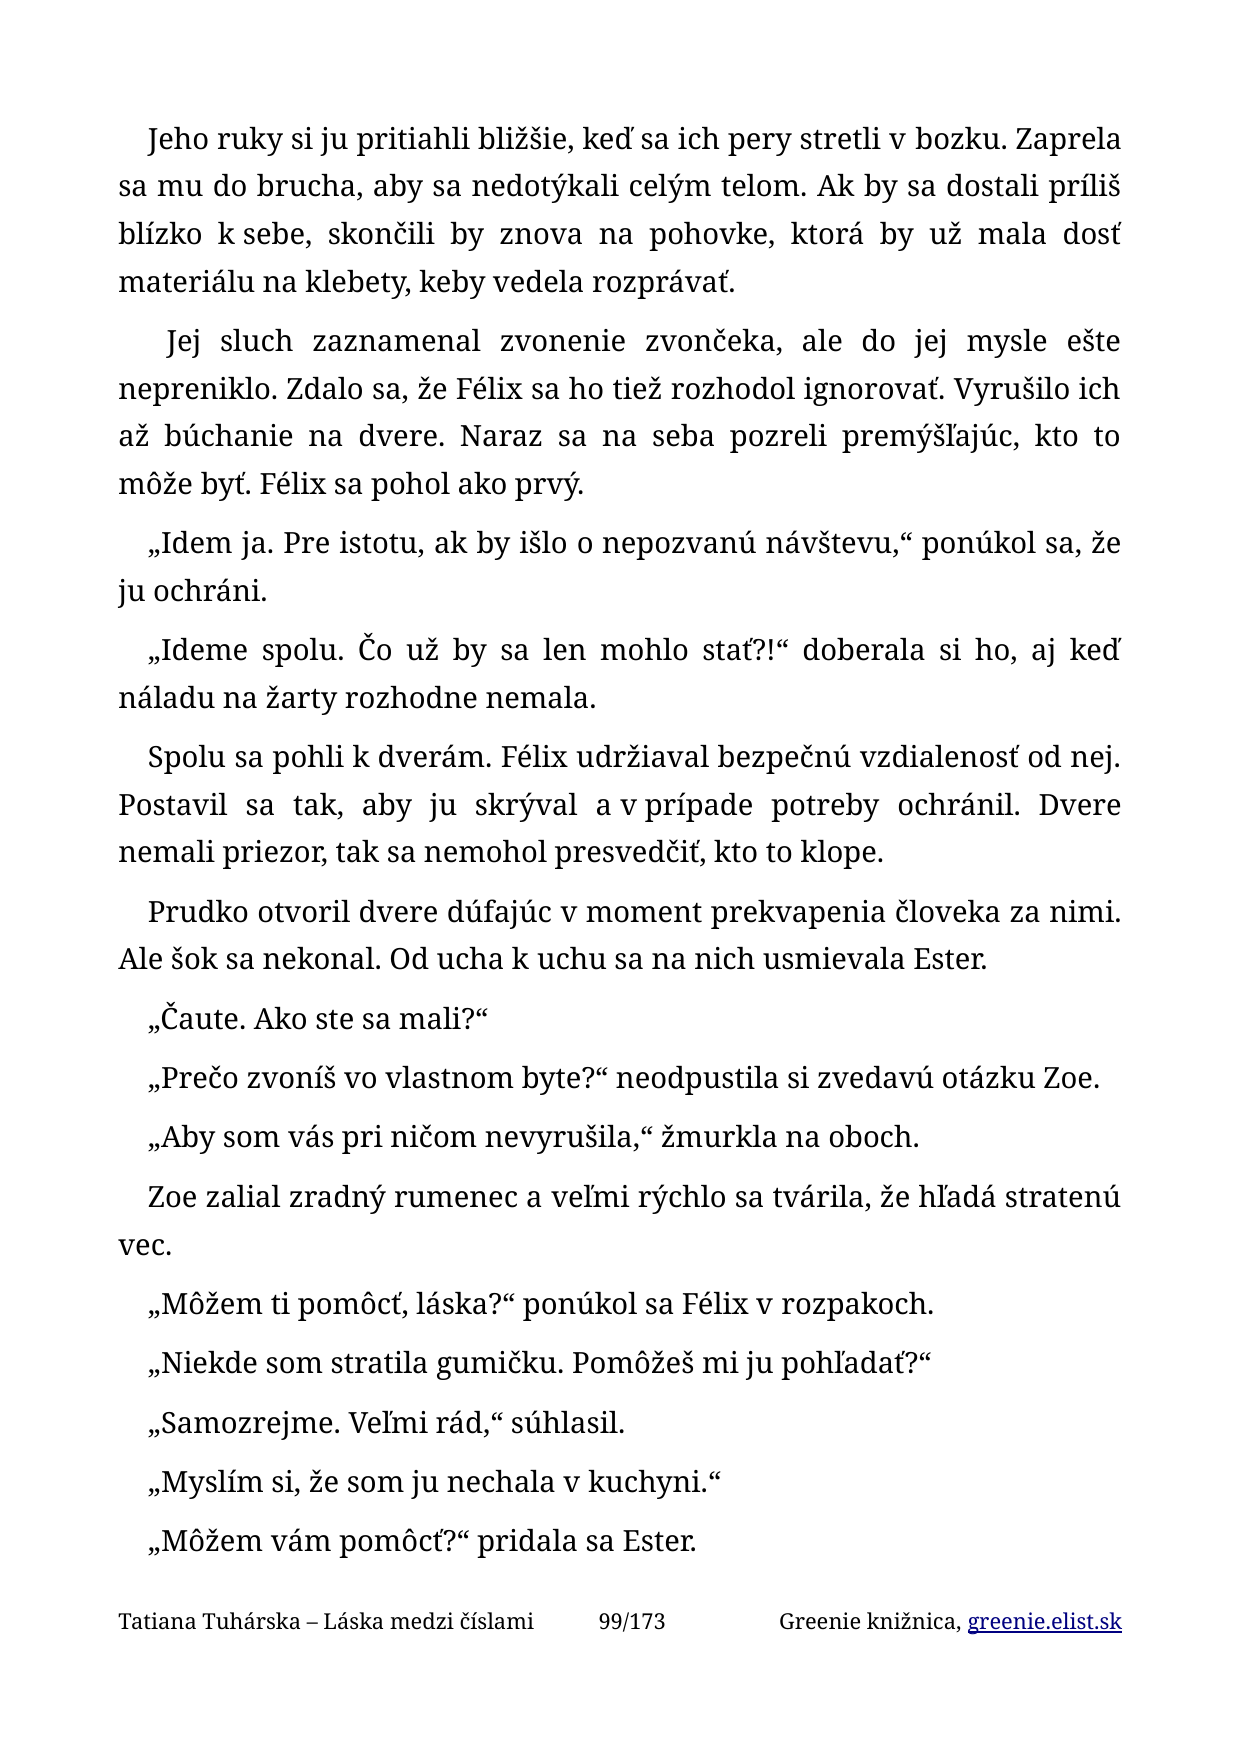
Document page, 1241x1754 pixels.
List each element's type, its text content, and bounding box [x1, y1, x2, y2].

text „Samozrejme. Veľmi rád,“ súhlasil. [118, 1402, 1122, 1442]
text Jeho ruky si ju pritiahli bližšie, keď sa ich pery stretli v bozku. Zaprela sa mu do brucha, aby sa nedotýkali celým telom. Ak by sa dostali príliš blízko k sebe, skončili by znova na pohovke, ktorá by už mala dosť materiálu na klebety, keby vedela rozprávať. [118, 118, 1122, 301]
text Zoe zalial zradný rumenec a veľmi rýchlo sa tvárila, že hľadá stratenú vec. [118, 1176, 1122, 1263]
text Prudko otvoril dvere dúfajúc v moment prekvapenia človeka za nimi. Ale šok sa nekonal. Od ucha k uchu sa na nich usmievala Ester. [118, 891, 1122, 978]
text „Môžem vám pomôcť?“ pridala sa Ester. [118, 1521, 1122, 1560]
text „Prečo zvoníš vo vlastnom byte?“ neodpustila si zvedavú otázku Zoe. [118, 1057, 1122, 1097]
text „Ideme spolu. Čo už by sa len mohlo stať?!“ doberala si ho, aj keď náladu na žarty rozhodne nemala. [118, 629, 1122, 717]
text „Myslím si, že som ju nechala v kuchyni.“ [118, 1461, 1122, 1501]
text „Čaute. Ako ste sa mali?“ [118, 998, 1122, 1038]
text „Idem ja. Pre istotu, ak by išlo o nepozvanú návštevu,“ ponúkol sa, že ju ochráni. [118, 522, 1122, 610]
text „Niekde som stratila gumičku. Pomôžeš mi ju pohľadať?“ [118, 1342, 1122, 1382]
text Jej sluch zaznamenal zvonenie zvončeka, ale do jej mysle ešte nepreniklo. Zdalo sa, že Félix sa ho tiež rozhodol ignorovať. Vyrušilo ich až búchanie na dvere. Naraz sa na seba pozreli premýšľajúc, kto to môže byť. Félix sa pohol ako prvý. [118, 320, 1122, 503]
text „Aby som vás pri ničom nevyrušila,“ žmurkla na oboch. [118, 1117, 1122, 1156]
text „Môžem ti pomôcť, láska?“ ponúkol sa Félix v rozpakoch. [118, 1283, 1122, 1323]
text Spolu sa pohli k dverám. Félix udržiaval bezpečnú vzdialenosť od nej. Postavil sa tak, aby ju skrýval a v prípade potreby ochránil. Dvere nemali priezor, tak sa nemohol presvedčiť, kto to klope. [118, 736, 1122, 871]
